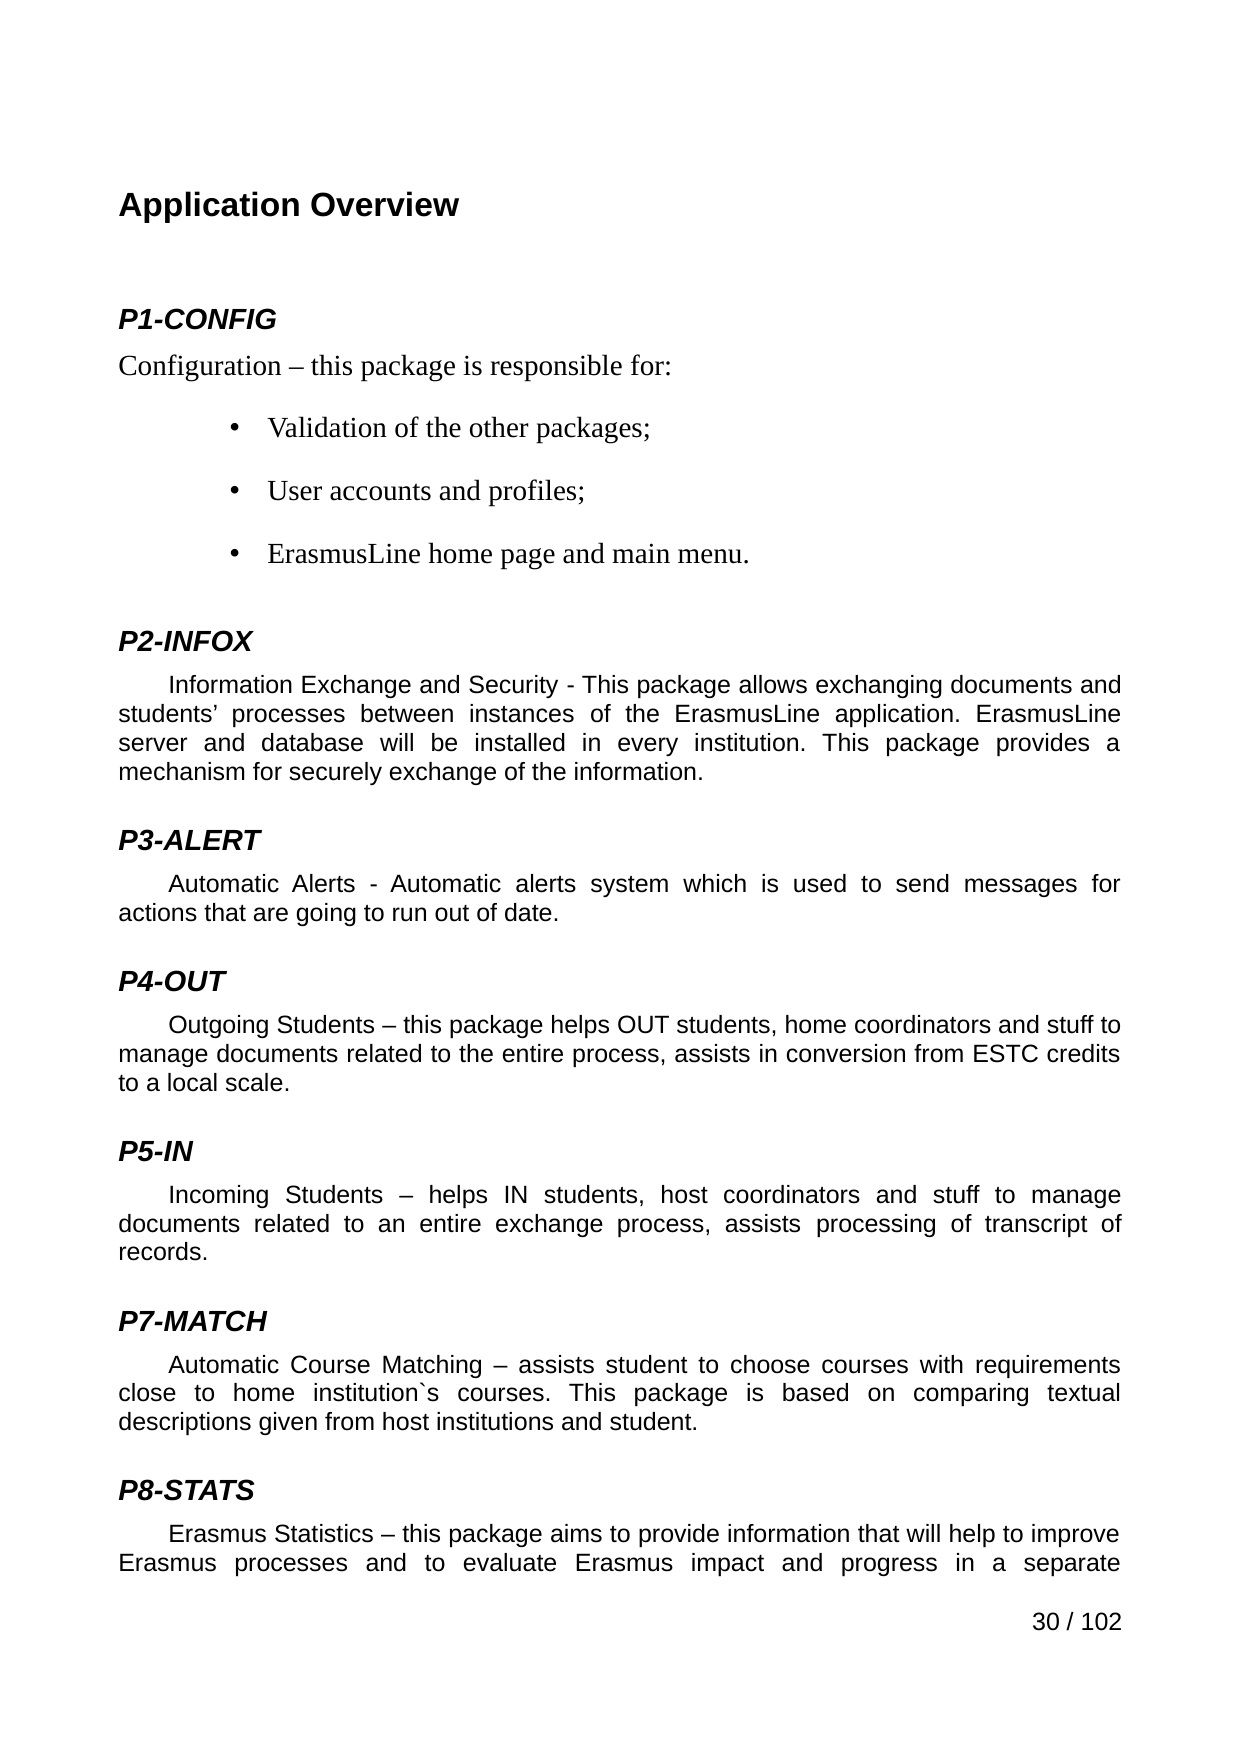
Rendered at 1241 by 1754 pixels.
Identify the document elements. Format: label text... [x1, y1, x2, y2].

text Incoming Students – helps IN students, host coordinators and stuff to manage documents related to an entire exchange process, assists processing of transcript of records. [118, 1180, 1122, 1266]
list Validation of the other packages; [229, 411, 1122, 444]
subtitle P8-STATS [118, 1473, 1122, 1507]
subtitle P3-ALERT [118, 823, 1122, 856]
text P5-IN [118, 1134, 1122, 1167]
text Information Exchange and Security - This package allows exchanging documents and students’ processes between instances of the ErasmusLine application. ErasmusLine server and database will be installed in every institution. This package provides a mechanism for securely exchange of the information. [118, 670, 1122, 785]
list User accounts and profiles; [229, 473, 1122, 507]
subtitle P1-CONFIG [118, 302, 1122, 335]
subtitle P2-INFOX [118, 624, 1122, 658]
text Automatic Course Matching – assists student to choose courses with requirements close to home institution`s courses. This package is based on comparing textual descriptions given from host institutions and student. [118, 1349, 1122, 1436]
text Outgoing Students – this package helps OUT students, home coordinators and stuff to manage documents related to the entire process, assists in conversion from ESTC credits to a local scale. [118, 1010, 1122, 1096]
subtitle Application Overview [118, 184, 1122, 223]
text Erasmus Statistics – this package aims to provide information that will help to improve Erasmus processes and to evaluate Erasmus impact and progress in a separate [118, 1519, 1122, 1577]
list ErasmusLine home page and main menu. [229, 536, 1122, 570]
subtitle P4-OUT [118, 964, 1122, 997]
text Automatic Alerts - Automatic alerts system which is used to send messages for actions that are going to run out of date. [118, 869, 1122, 926]
text Configuration – this package is responsible for: [118, 348, 1122, 381]
subtitle P7-MATCH [118, 1303, 1122, 1337]
